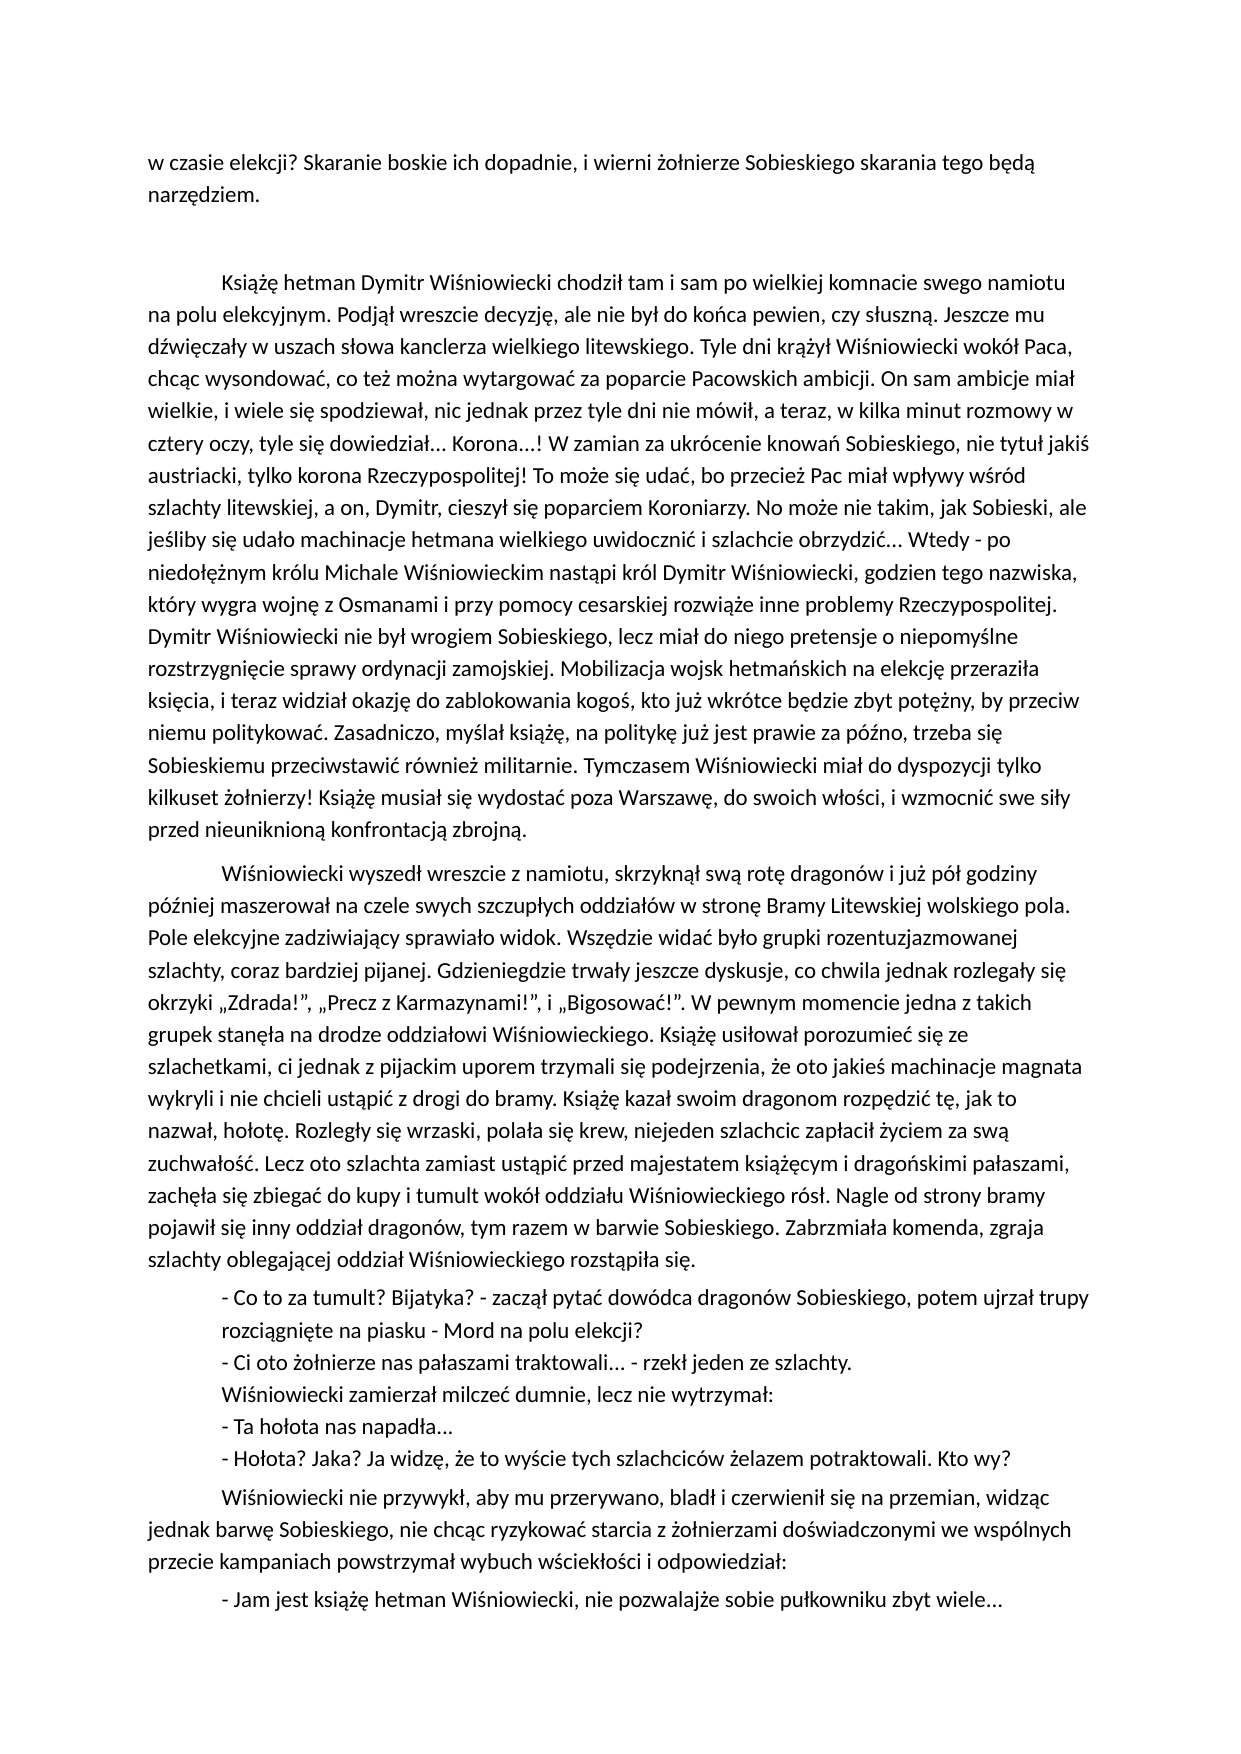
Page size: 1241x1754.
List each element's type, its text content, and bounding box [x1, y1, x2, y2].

text Wiśniowiecki wyszedł wreszcie z namiotu, skrzyknął swą rotę dragonów i już pół godziny później maszerował na czele swych szczupłych oddziałów w stronę Bramy Litewskiej wolskiego pola. Pole elekcyjne zadziwiający sprawiało widok. Wszędzie widać było grupki rozentuzjazmowanej szlachty, coraz bardziej pijanej. Gdzieniegdzie trwały jeszcze dyskusje, co chwila jednak rozlegały się okrzyki „Zdrada!”, „Precz z Karmazynami!”, i „Bigosować!”. W pewnym momencie jedna z takich grupek stanęła na drodze oddziałowi Wiśniowieckiego. Książę usiłował porozumieć się ze szlachetkami, ci jednak z pijackim uporem trzymali się podejrzenia, że oto jakieś machinacje magnata wykryli i nie chcieli ustąpić z drogi do bramy. Książę kazał swoim dragonom rozpędzić tę, jak to nazwał, hołotę. Rozległy się wrzaski, polała się krew, niejeden szlachcic zapłacił życiem za swą zuchwałość. Lecz oto szlachta zamiast ustąpić przed majestatem książęcym i dragońskimi pałaszami, zachęła się zbiegać do kupy i tumult wokół oddziału Wiśniowieckiego rósł. Nagle od strony bramy pojawił się inny oddział dragonów, tym razem w barwie Sobieskiego. Zabrzmiała komenda, zgraja szlachty oblegającej oddział Wiśniowieckiego rozstąpiła się. [148, 859, 1093, 1273]
text - Co to za tumult? Bijatyka? - zaczął pytać dowódca dragonów Sobieskiego, potem ujrzał trupy rozciągnięte na piasku - Mord na polu elekcji? [221, 1283, 1093, 1344]
text Wiśniowiecki zamierzał milczeć dumnie, lecz nie wytrzymał: [221, 1380, 1093, 1408]
text Wiśniowiecki nie przywykł, aby mu przerywano, bladł i czerwienił się na przemian, widząc jednak barwę Sobieskiego, nie chcąc ryzykować starcia z żołnierzami doświadczonymi we wspólnych przecie kampaniach powstrzymał wybuch wściekłości i odpowiedział: [148, 1483, 1093, 1575]
text - Ci oto żołnierze nas pałaszami traktowali... - rzekł jeden ze szlachty. [221, 1348, 1093, 1376]
text w czasie elekcji? Skaranie boskie ich dopadnie, i wierni żołnierze Sobieskiego skarania tego będą narzędziem. [148, 148, 1093, 208]
text Książę hetman Dymitr Wiśniowiecki chodził tam i sam po wielkiej komnacie swego namiotu na polu elekcyjnym. Podjął wreszcie decyzję, ale nie był do końca pewien, czy słuszną. Jeszcze mu dźwięczały w uszach słowa kanclerza wielkiego litewskiego. Tyle dni krążył Wiśniowiecki wokół Paca, chcąc wysondować, co też można wytargować za poparcie Pacowskich ambicji. On sam ambicje miał wielkie, i wiele się spodziewał, nic jednak przez tyle dni nie mówił, a teraz, w kilka minut rozmowy w cztery oczy, tyle się dowiedział... Korona...! W zamian za ukrócenie knowań Sobieskiego, nie tytuł jakiś austriacki, tylko korona Rzeczypospolitej! To może się udać, bo przecież Pac miał wpływy wśród szlachty litewskiej, a on, Dymitr, cieszył się poparciem Koroniarzy. No może nie takim, jak Sobieski, ale jeśliby się udało machinacje hetmana wielkiego uwidocznić i szlachcie obrzydzić... Wtedy - po niedołężnym królu Michale Wiśniowieckim nastąpi król Dymitr Wiśniowiecki, godzien tego nazwiska, który wygra wojnę z Osmanami i przy pomocy cesarskiej rozwiąże inne problemy Rzeczypospolitej. Dymitr Wiśniowiecki nie był wrogiem Sobieskiego, lecz miał do niego pretensje o niepomyślne rozstrzygnięcie sprawy ordynacji zamojskiej. Mobilizacja wojsk hetmańskich na elekcję przeraziła księcia, i teraz widział okazję do zablokowania kogoś, kto już wkrótce będzie zbyt potężny, by przeciw niemu politykować. Zasadniczo, myślał książę, na politykę już jest prawie za późno, trzeba się Sobieskiemu przeciwstawić również militarnie. Tymczasem Wiśniowiecki miał do dyspozycji tylko kilkuset żołnierzy! Książę musiał się wydostać poza Warszawę, do swoich włości, i wzmocnić swe siły przed nieuniknioną konfrontacją zbrojną. [148, 268, 1093, 843]
text - Ta hołota nas napadła... [221, 1412, 1093, 1440]
text - Hołota? Jaka? Ja widzę, że to wyście tych szlachciców żelazem potraktowali. Kto wy? [221, 1444, 1093, 1472]
text - Jam jest książę hetman Wiśniowiecki, nie pozwalajże sobie pułkowniku zbyt wiele... [221, 1585, 1093, 1613]
